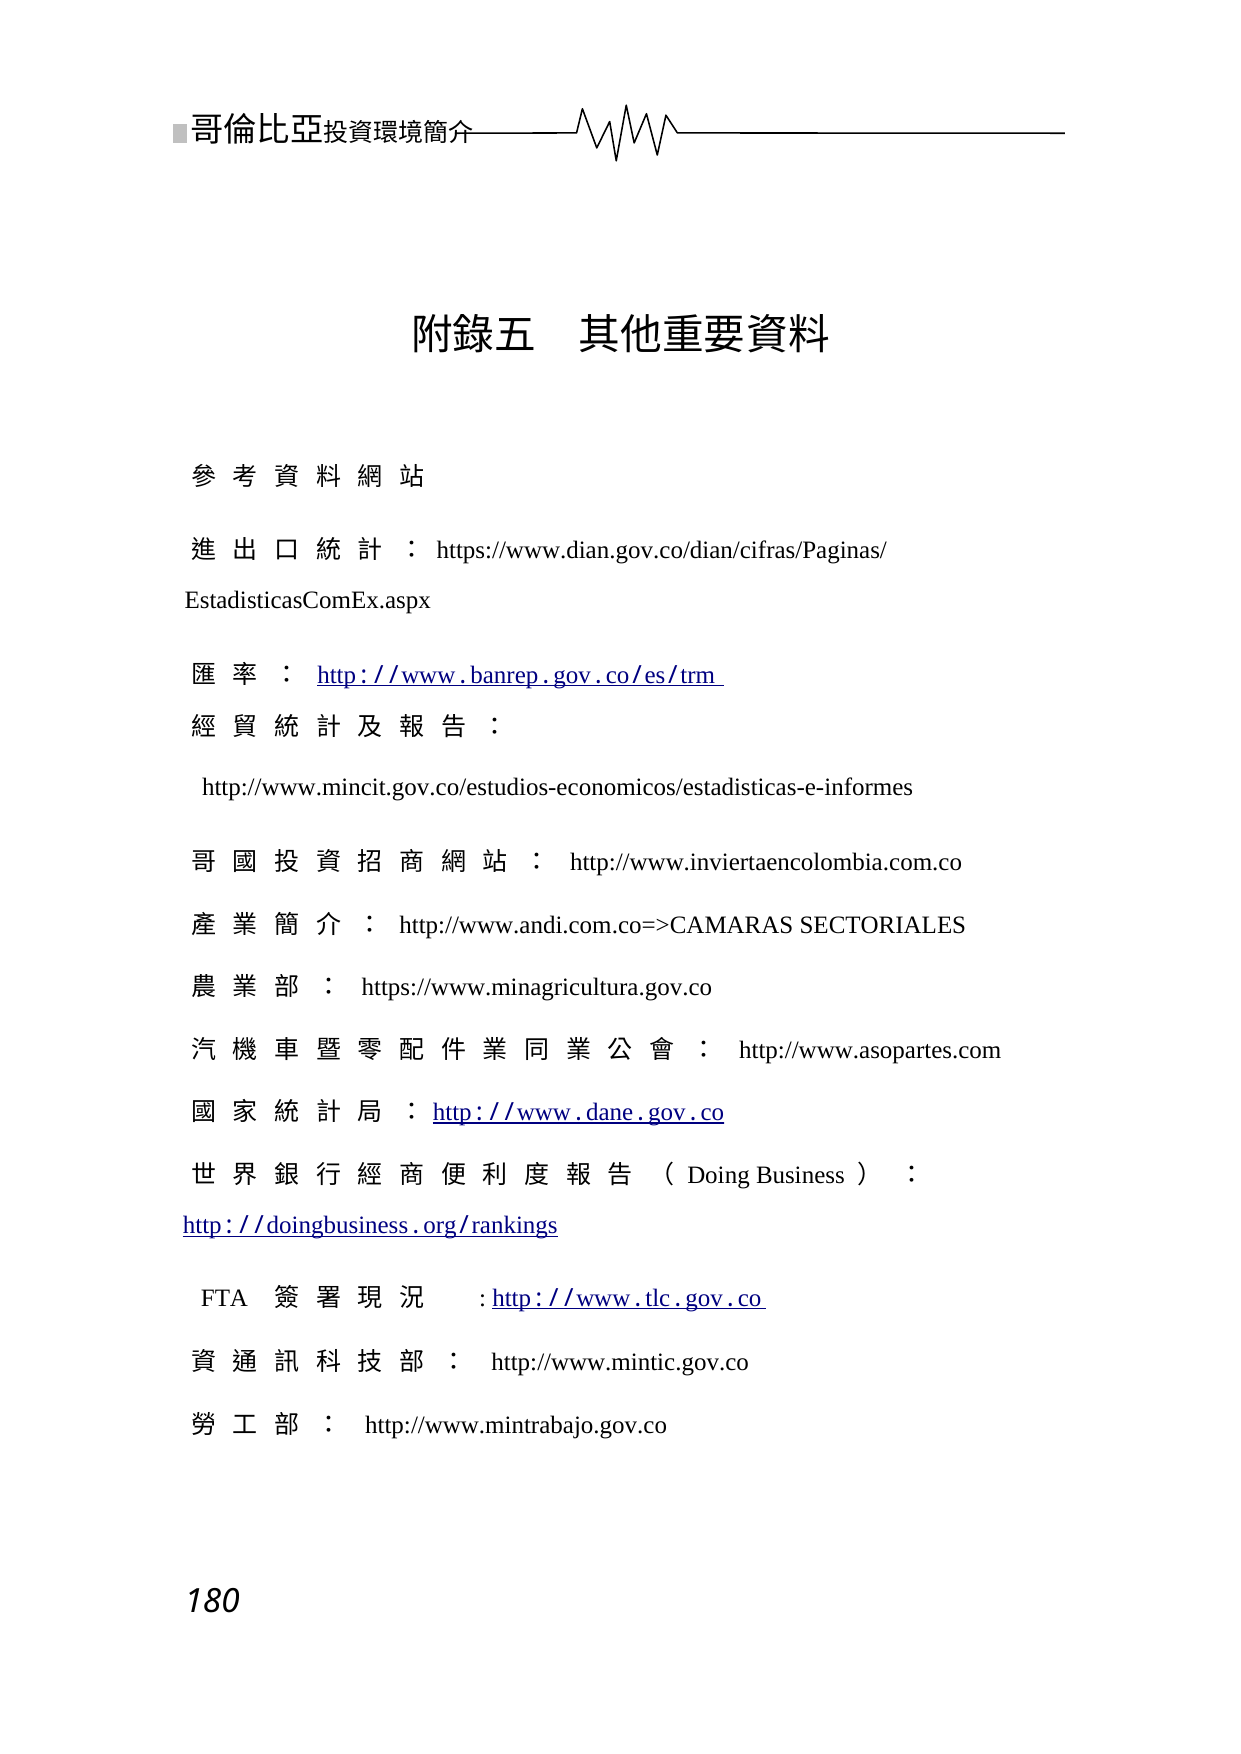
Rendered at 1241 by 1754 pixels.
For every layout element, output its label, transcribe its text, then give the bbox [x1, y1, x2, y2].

text 農業部：https://www.minagricultura.gov.co [183, 933, 1058, 995]
text 汽機車暨零配件業同業公會：http://www.asopartes.com [183, 995, 1058, 1058]
text FTA簽署現況 : http://www.tlc.gov.co [183, 1245, 1058, 1308]
text http://doingbusiness.org/rankings [183, 1183, 1058, 1245]
text 哥國投資招商網站：http://www.inviertaencolombia.com.co [183, 808, 1058, 870]
text 經貿統計及報告： [183, 683, 1058, 745]
text 進出口統計：https://www.dian.gov.co/dian/cifras/Paginas/EstadisticasComEx.aspx [183, 495, 1058, 620]
text 參考資料網站 [183, 433, 1058, 495]
text http://www.mincit.gov.co/estudios-economicos/estadisticas-e-informes [183, 745, 1058, 808]
text 匯率：http://www.banrep.gov.co/es/trm [183, 620, 1058, 683]
text 產業簡介：http://www.andi.com.co=>CAMARAS SECTORIALES [183, 870, 1058, 933]
text 附錄五 其他重要資料 [183, 290, 1058, 352]
text 國家統計局：http://www.dane.gov.co [183, 1058, 1058, 1120]
text 世界銀行經商便利度報告（Doing Business）： [183, 1120, 1058, 1183]
text 勞工部：http://www.mintrabajo.gov.co [183, 1370, 1058, 1433]
text 資通訊科技部：http://www.mintic.gov.co [183, 1308, 1058, 1370]
